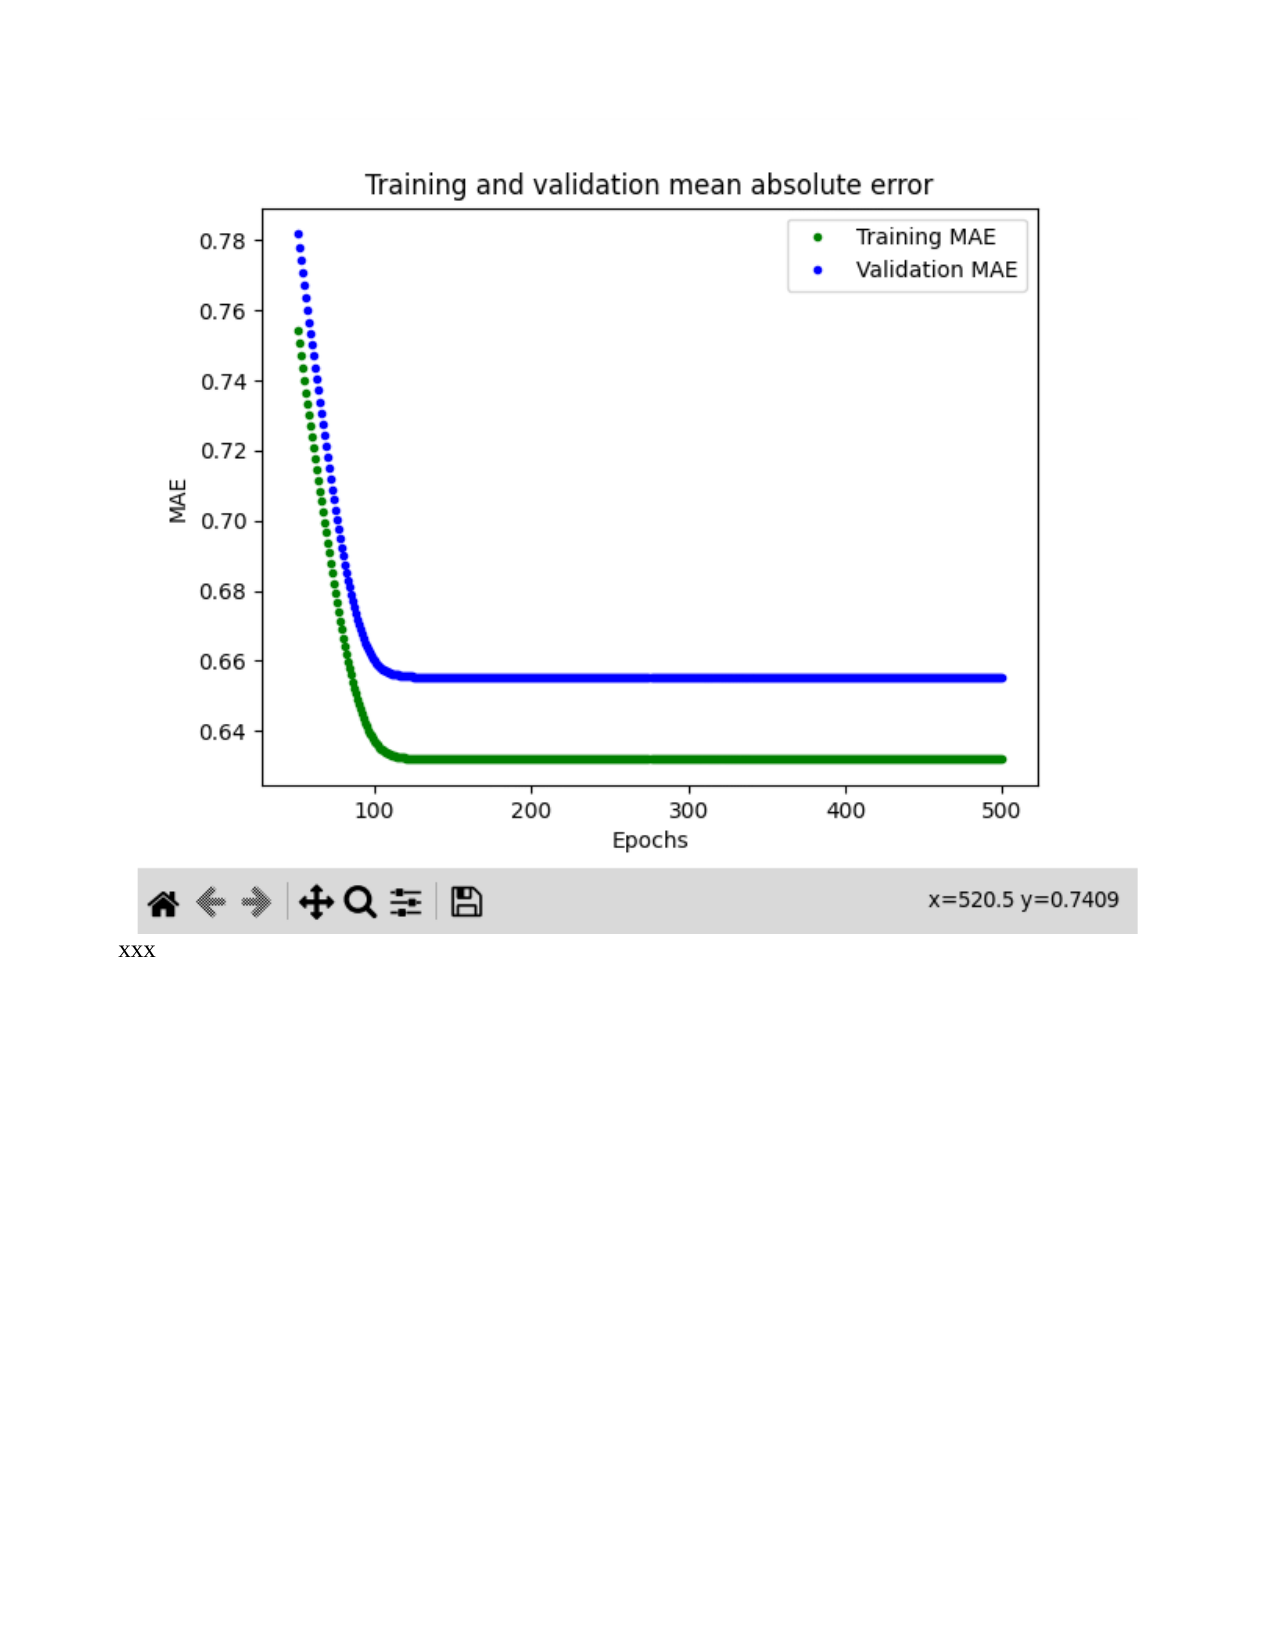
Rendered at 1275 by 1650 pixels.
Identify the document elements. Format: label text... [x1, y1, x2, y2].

text xxx [118, 834, 1157, 962]
picture [137, 118, 1138, 934]
